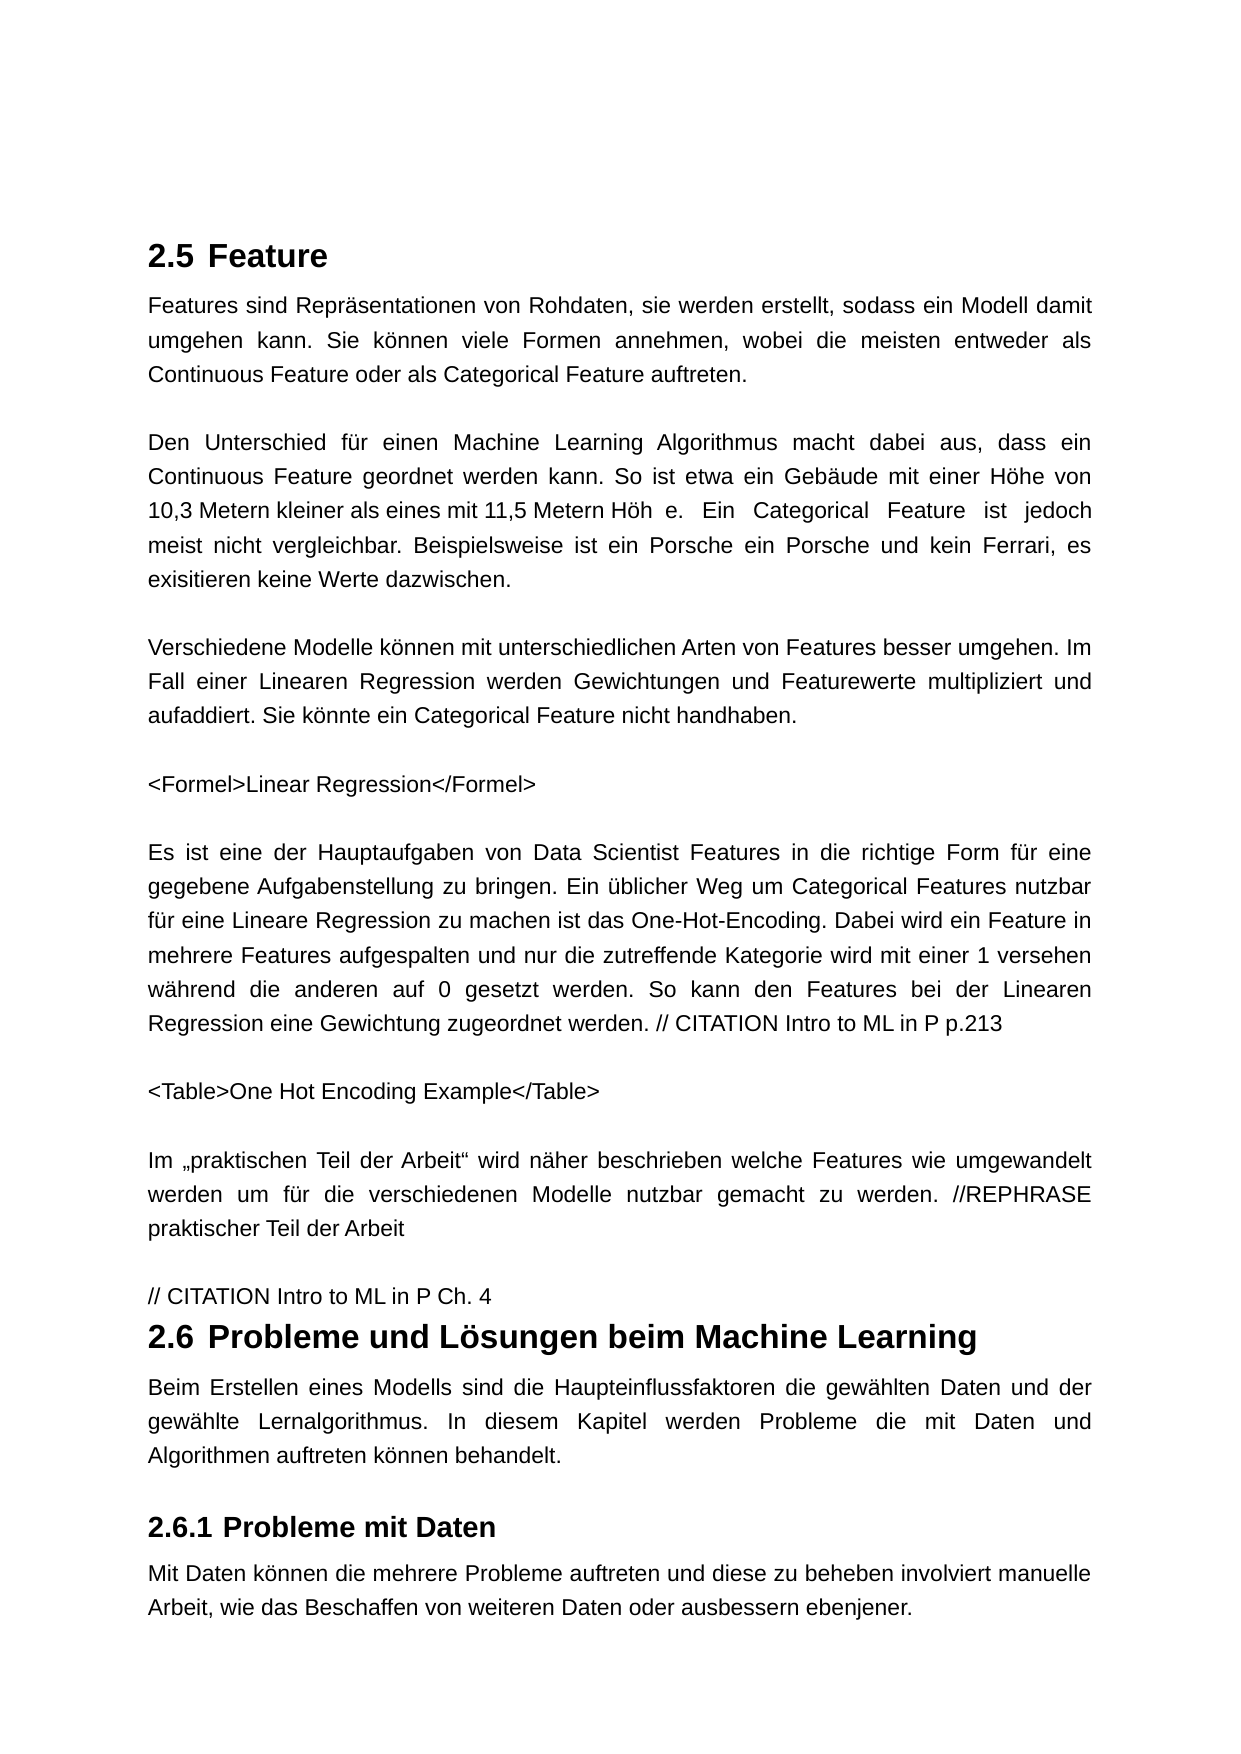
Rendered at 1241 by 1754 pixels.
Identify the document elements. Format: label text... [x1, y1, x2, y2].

text Im „praktischen Teil der Arbeit“ wird näher beschrieben welche Features wie umgewandelt werden um für die verschiedenen Modelle nutzbar gemacht zu werden. //REPHRASE praktischer Teil der Arbeit [148, 1147, 1092, 1241]
text <Table>One Hot Encoding Example</Table> [148, 1078, 1092, 1104]
text Den Unterschied für einen Machine Learning Algorithmus macht dabei aus, dass ein Continuous Feature geordnet werden kann. So ist etwa ein Gebäude mit einer Höhe von 10,3 Metern kleiner als eines mit 11,5 Metern Höh e. Ein Categorical Feature ist jedoch meist nicht vergleichbar. Beispielsweise ist ein Porsche ein Porsche und kein Ferrari, es exisitieren keine Werte dazwischen. [148, 429, 1092, 592]
text Mit Daten können die mehrere Probleme auftreten und diese zu beheben involviert manuelle Arbeit, wie das Beschaffen von weiteren Daten oder ausbessern ebenjener. [148, 1560, 1092, 1621]
subtitle Probleme mit Daten [148, 1510, 1092, 1544]
text // CITATION Intro to ML in P Ch. 4 [148, 1283, 1092, 1309]
text Verschiedene Modelle können mit unterschiedlichen Arten von Features besser umgehen. Im Fall einer Linearen Regression werden Gewichtungen und Featurewerte multipliziert und aufaddiert. Sie könnte ein Categorical Feature nicht handhaben. [148, 634, 1092, 729]
subtitle Feature [148, 236, 1092, 275]
text Beim Erstellen eines Modells sind die Haupteinflussfaktoren die gewählten Daten und der gewählte Lernalgorithmus. In diesem Kapitel werden Probleme die mit Daten und Algorithmen auftreten können behandelt. [148, 1373, 1092, 1468]
subtitle Probleme und Lösungen beim Machine Learning [148, 1317, 1092, 1356]
text Features sind Repräsentationen von Rohdaten, sie werden erstellt, sodass ein Modell damit umgehen kann. Sie können viele Formen annehmen, wobei die meisten entweder als Continuous Feature oder als Categorical Feature auftreten. [148, 292, 1092, 387]
text Es ist eine der Hauptaufgaben von Data Scientist Features in die richtige Form für eine gegebene Aufgabenstellung zu bringen. Ein üblicher Weg um Categorical Features nutzbar für eine Lineare Regression zu machen ist das One-Hot-Encoding. Dabei wird ein Feature in mehrere Features aufgespalten und nur die zutreffende Kategorie wird mit einer 1 versehen während die anderen auf 0 gesetzt werden. So kann den Features bei der Linearen Regression eine Gewichtung zugeordnet werden. // CITATION Intro to ML in P p.213 [148, 839, 1092, 1036]
text <Formel>Linear Regression</Formel> [148, 771, 1092, 797]
